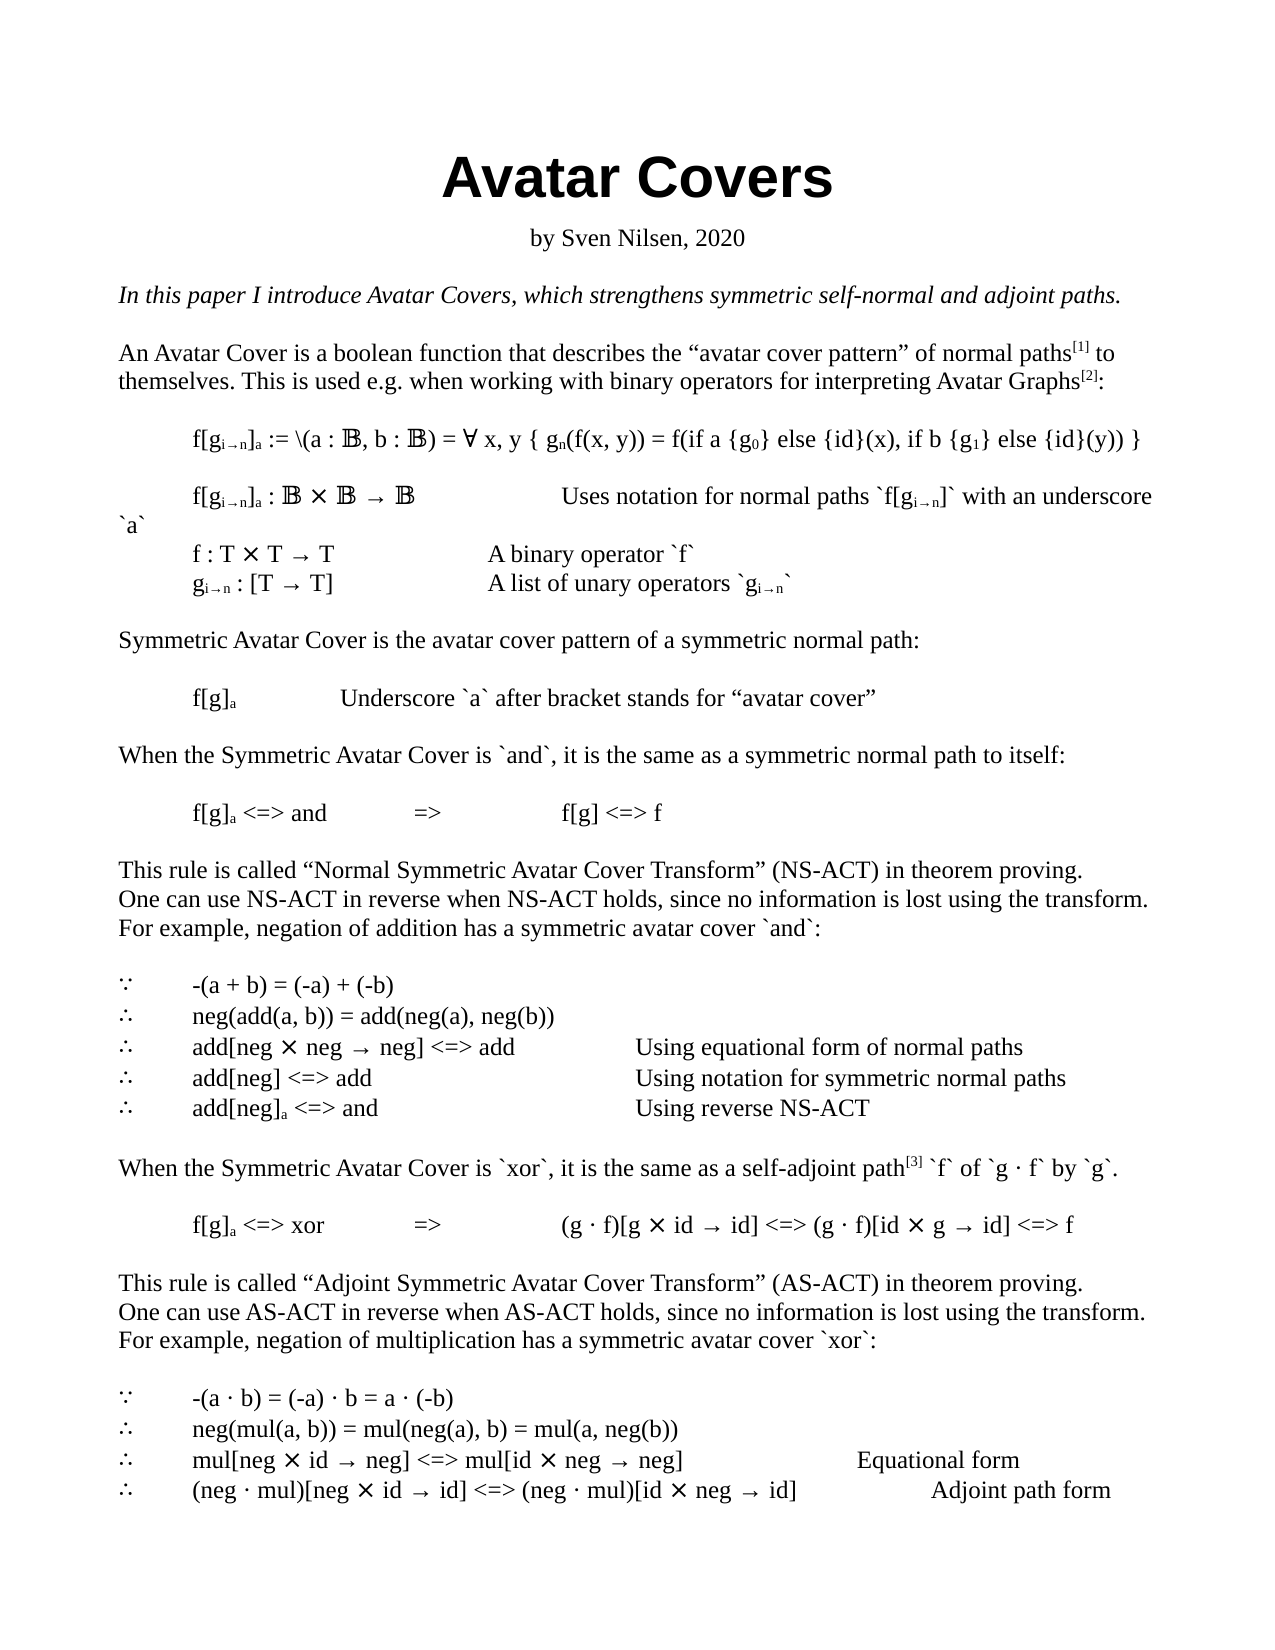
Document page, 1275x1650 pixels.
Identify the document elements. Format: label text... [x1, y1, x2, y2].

text One can use NS-ACT in reverse when NS-ACT holds, since no information is lost using the transform. [118, 884, 1157, 913]
text f[g]a <=> xor => (g · f)[g ⨯ id → id] <=> (g · f)[id ⨯ g → id] <=> f [118, 1211, 1157, 1239]
text For example, negation of addition has a symmetric avatar cover `and`: [118, 913, 1157, 941]
text f[gi→n]a := \(a : 𝔹, b : 𝔹) = ∀ x, y { gn(f(x, y)) = f(if a {g0} else {id}(x), if b {g1} else {id}(y)) } [118, 424, 1157, 453]
text ∴ neg(add(a, b)) = add(neg(a), neg(b)) [118, 1001, 1157, 1032]
text When the Symmetric Avatar Cover is `and`, it is the same as a symmetric normal path to itself: [118, 740, 1157, 769]
text f[g]a Underscore `a` after bracket stands for “avatar cover” [118, 683, 1157, 711]
text In this paper I introduce Avatar Covers, which strengthens symmetric self-normal and adjoint paths. [118, 280, 1157, 309]
text For example, negation of multiplication has a symmetric avatar cover `xor`: [118, 1326, 1157, 1354]
text f[gi→n]a : 𝔹 ⨯ 𝔹 → 𝔹 Uses notation for normal paths `f[gi→n]` with an underscore `a` [118, 481, 1157, 539]
text This rule is called “Normal Symmetric Avatar Cover Transform” (NS-ACT) in theorem proving. [118, 855, 1157, 884]
text ∴ mul[neg ⨯ id → neg] <=> mul[id ⨯ neg → neg] Equational form [118, 1445, 1157, 1476]
text ∴ add[neg]a <=> and Using reverse NS-ACT [118, 1093, 1157, 1124]
title Avatar Covers [118, 143, 1157, 210]
text ∵ -(a + b) = (-a) + (-b) [118, 970, 1157, 1001]
text ∴ (neg · mul)[neg ⨯ id → id] <=> (neg · mul)[id ⨯ neg → id] Adjoint path form [118, 1476, 1157, 1506]
text ∵ -(a · b) = (-a) · b = a · (-b) [118, 1383, 1157, 1414]
text ∴ neg(mul(a, b)) = mul(neg(a), b) = mul(a, neg(b)) [118, 1414, 1157, 1445]
text This rule is called “Adjoint Symmetric Avatar Cover Transform” (AS-ACT) in theorem proving. [118, 1268, 1157, 1297]
text ∴ add[neg ⨯ neg → neg] <=> add Using equational form of normal paths [118, 1032, 1157, 1063]
text An Avatar Cover is a boolean function that describes the “avatar cover pattern” of normal paths[1] to themselves. This is used e.g. when working with binary operators for interpreting Avatar Graphs[2]: [118, 338, 1157, 395]
text Symmetric Avatar Cover is the avatar cover pattern of a symmetric normal path: [118, 625, 1157, 654]
text gi→n : [T → T] A list of unary operators `gi→n` [118, 568, 1157, 596]
text ∴ add[neg] <=> add Using notation for symmetric normal paths [118, 1063, 1157, 1093]
text by Sven Nilsen, 2020 [118, 223, 1157, 251]
text One can use AS-ACT in reverse when AS-ACT holds, since no information is lost using the transform. [118, 1297, 1157, 1326]
text When the Symmetric Avatar Cover is `xor`, it is the same as a self-adjoint path[3] `f` of `g · f` by `g`. [118, 1153, 1157, 1182]
text f[g]a <=> and => f[g] <=> f [118, 798, 1157, 826]
text f : T ⨯ T → T A binary operator `f` [118, 539, 1157, 568]
